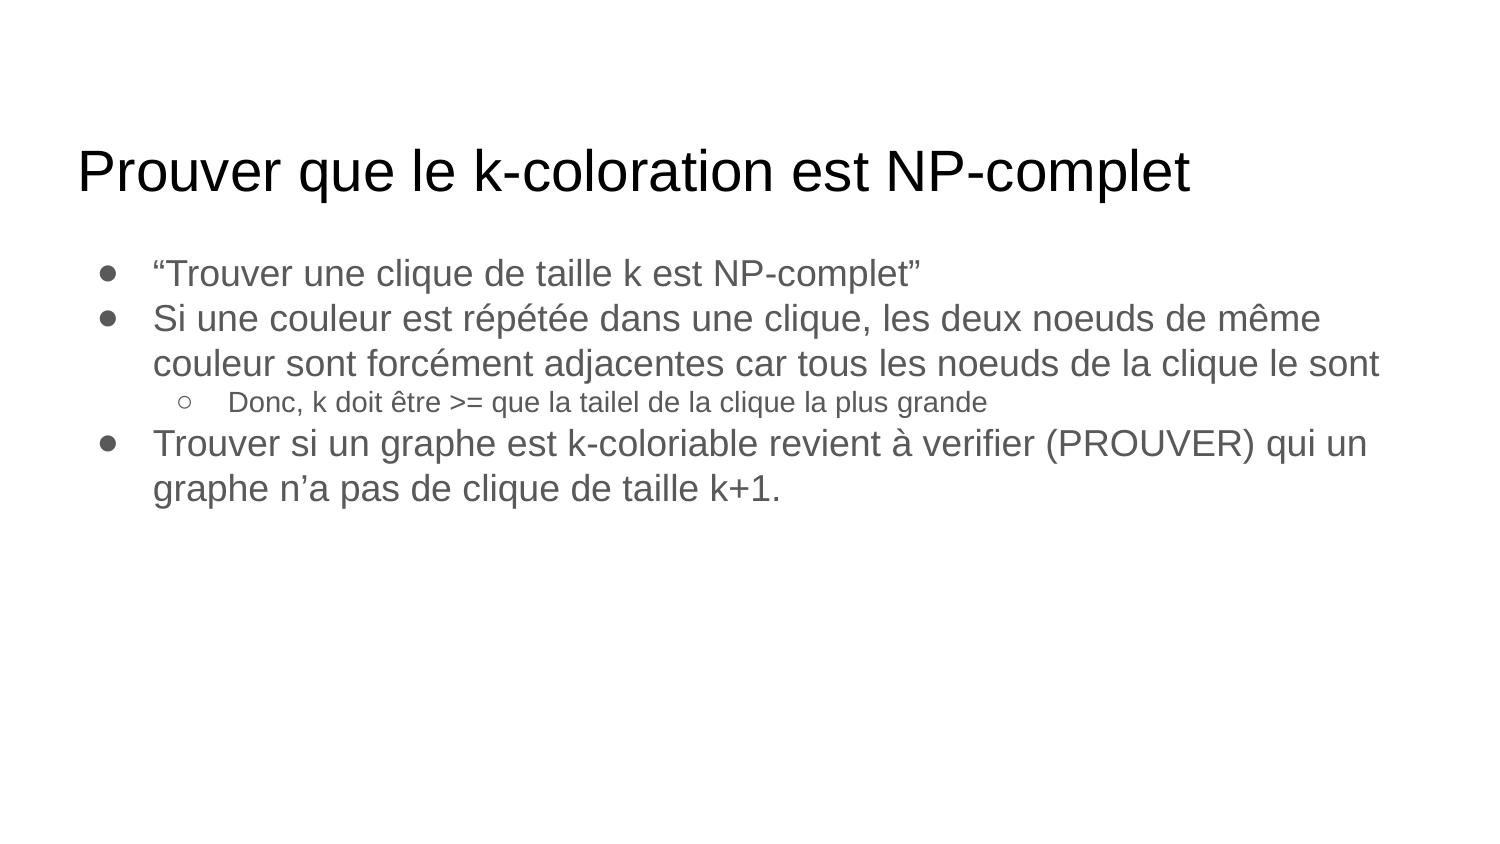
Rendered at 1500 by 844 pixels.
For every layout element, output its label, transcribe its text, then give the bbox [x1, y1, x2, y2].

title Prouver que le k-coloration est NP-complet [62, 117, 1461, 212]
list “Trouver une clique de taille k est NP-complet” Si une couleur est répétée dans une clique, les deux noeuds de même couleur sont forcément adjacentes car tous les noeuds de la clique le sont Donc, k doit être >= que la tailel de la clique la plus grande Trouver si un graphe est k-coloriable revient à verifier (PROUVER) qui un graphe n’a pas de clique de taille k+1. [62, 233, 1461, 795]
